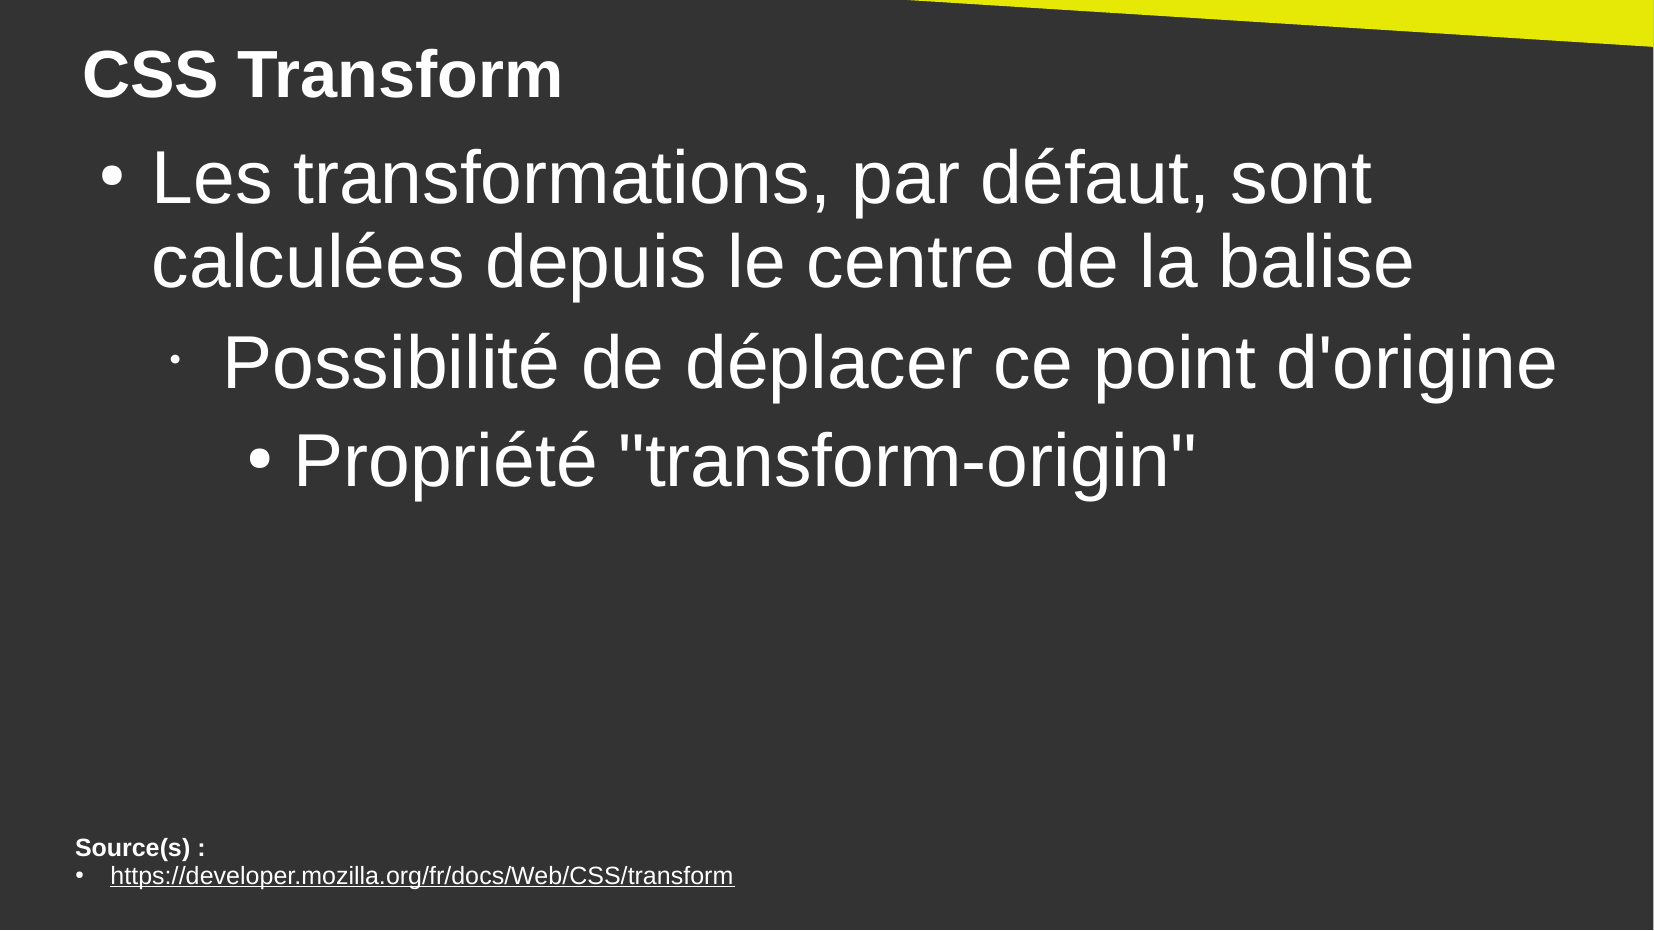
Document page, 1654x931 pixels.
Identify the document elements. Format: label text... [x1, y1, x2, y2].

text_box [907, 0, 1654, 47]
text_box Source(s) : https://developer.mozilla.org/fr/docs/Web/CSS/transform [60, 826, 1546, 898]
list Les transformations, par défaut, sont calculées depuis le centre de la balise Possibilité de déplacer ce point d'origine Propriété "transform-origin" [80, 135, 1620, 733]
title CSS Transform [82, 37, 1571, 114]
